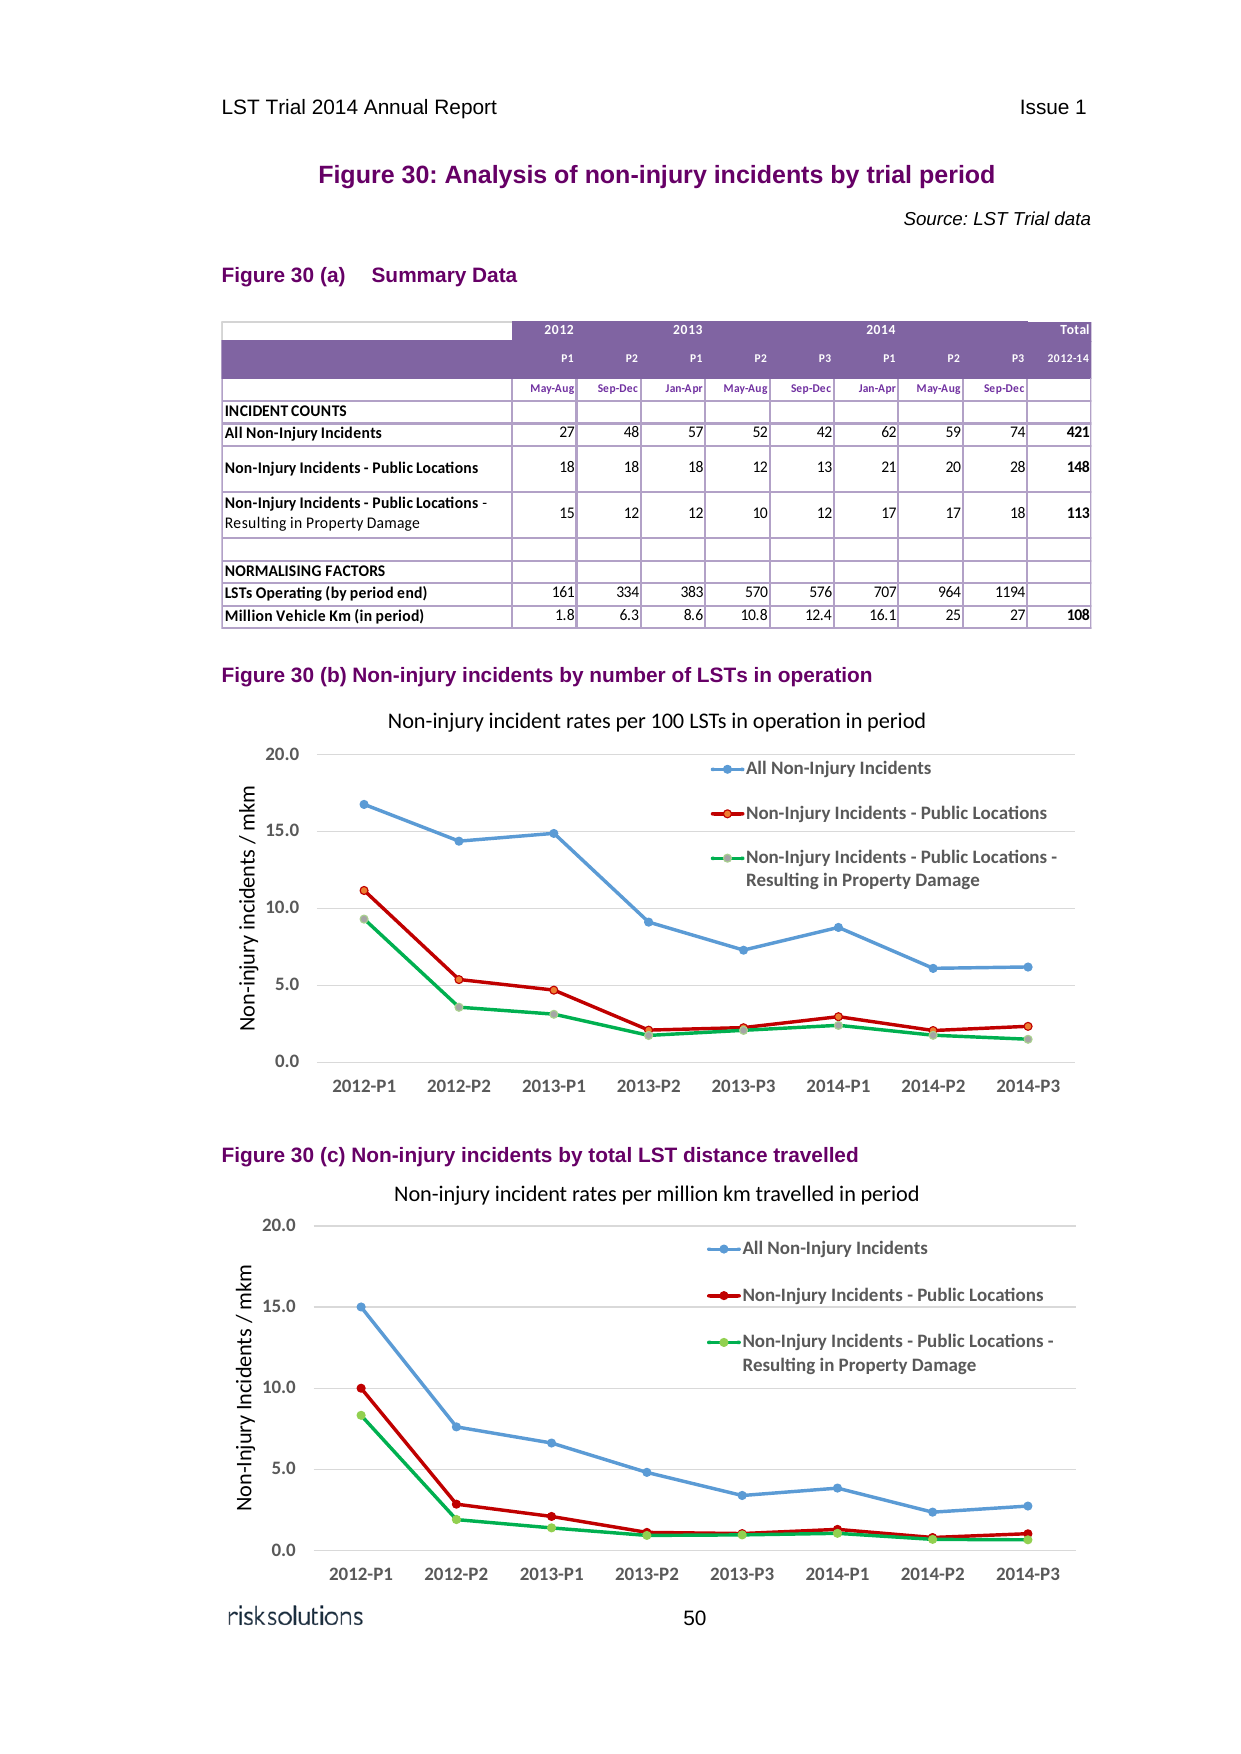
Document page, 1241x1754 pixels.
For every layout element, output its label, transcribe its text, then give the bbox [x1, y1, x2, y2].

subtitle Figure 30 (b) Non-injury incidents by number of LSTs in operation [221, 663, 1092, 687]
subtitle Figure 30 (c) Non-injury incidents by total LST distance travelled [221, 1142, 1092, 1166]
text Figure 30: Analysis of non-injury incidents by trial period [221, 160, 1092, 189]
subtitle Figure 30 (a) Summary Data [221, 263, 1092, 287]
text Source: LST Trial data [221, 208, 1092, 229]
